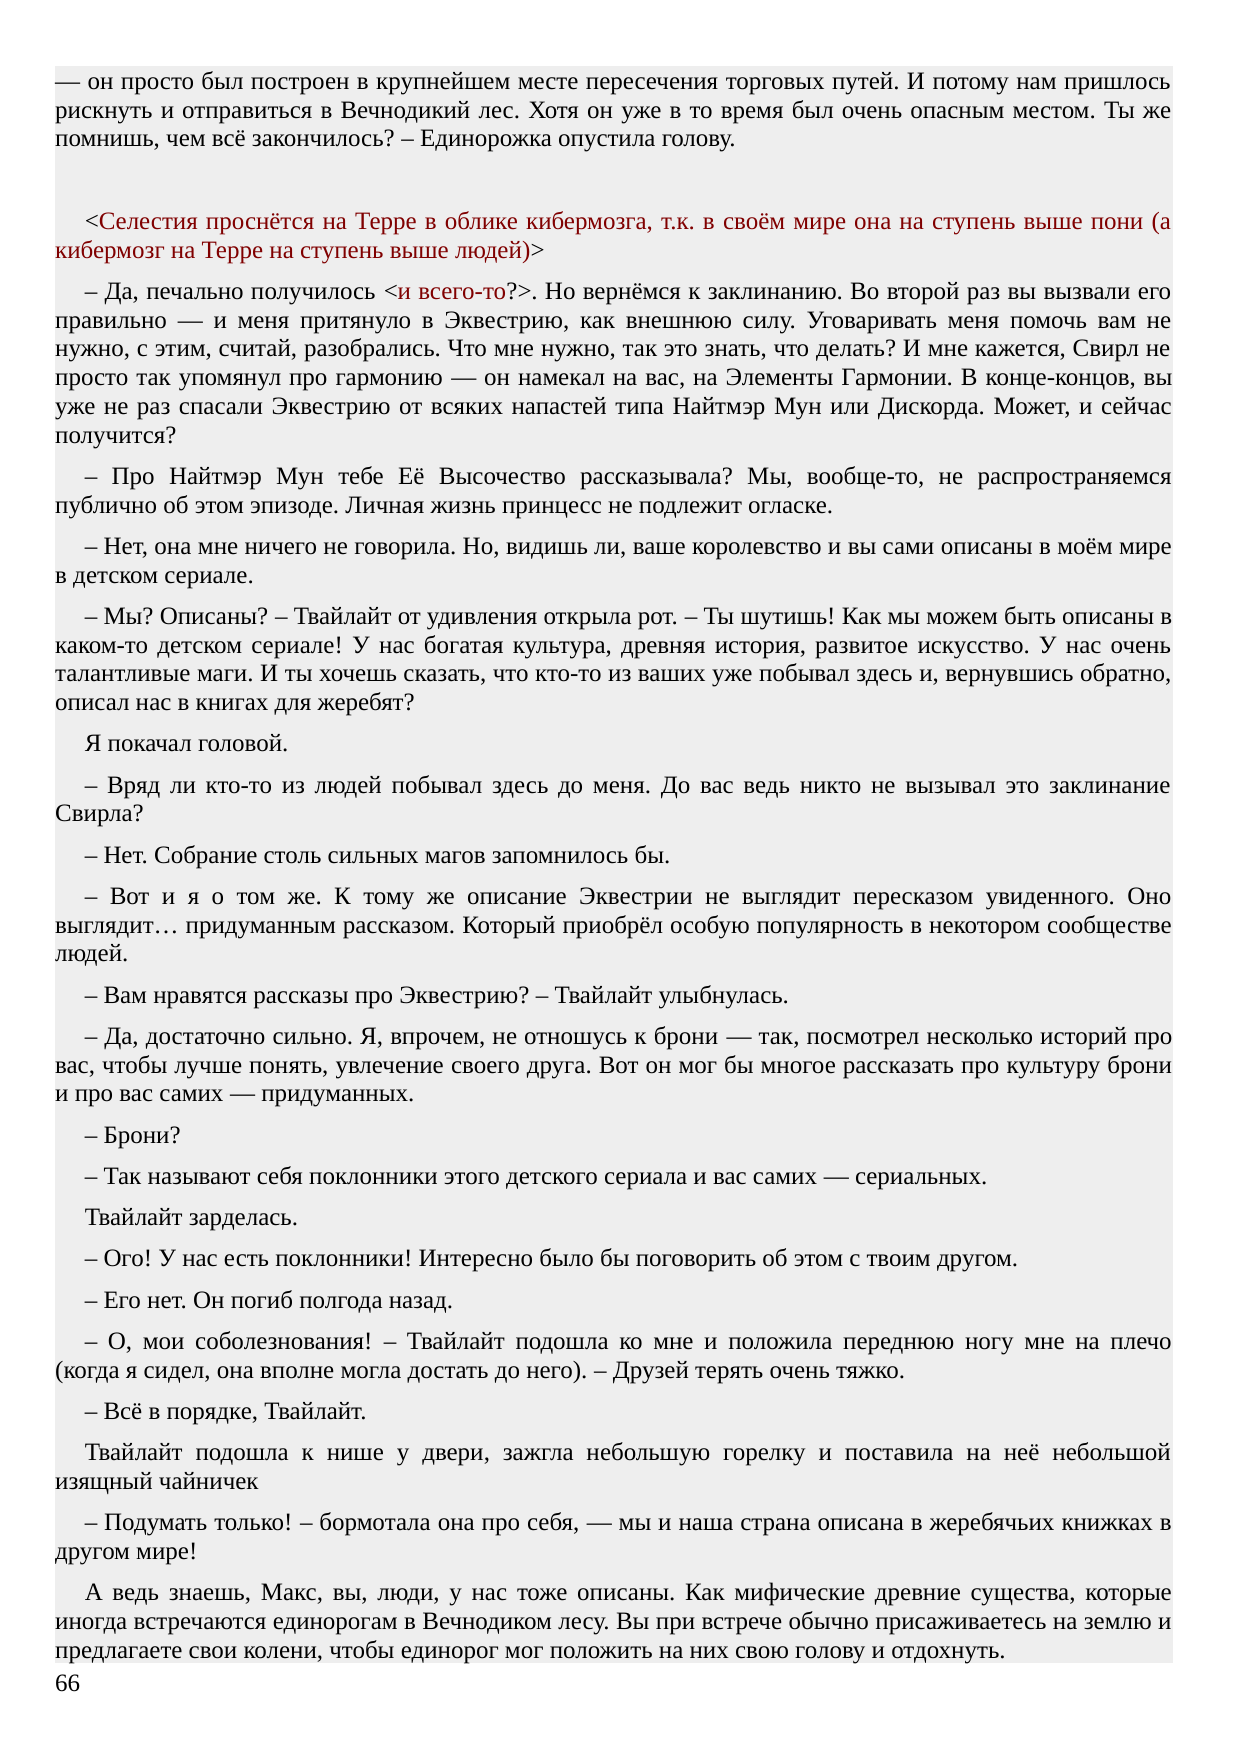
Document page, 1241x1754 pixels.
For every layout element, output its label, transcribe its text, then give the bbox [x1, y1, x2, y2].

text – Всё в порядке, Твайлайт. [55, 1396, 1173, 1425]
text – Ого! У нас есть поклонники! Интересно было бы поговорить об этом с твоим другом. [55, 1243, 1173, 1272]
text – Его нет. Он погиб полгода назад. [55, 1285, 1173, 1313]
text – Да, достаточно сильно. Я, впрочем, не отношусь к брони — так, посмотрел несколько историй про вас, чтобы лучше понять, увлечение своего друга. Вот он мог бы многое рассказать про культуру брони и про вас самих — придуманных. [55, 1021, 1173, 1107]
text – Нет, она мне ничего не говорила. Но, видишь ли, ваше королевство и вы сами описаны в моём мире в детском сериале. [55, 531, 1173, 588]
text Твайлайт зарделась. [55, 1202, 1173, 1231]
text — он просто был построен в крупнейшем месте пересечения торговых путей. И потому нам пришлось рискнуть и отправиться в Вечнодикий лес. Хотя он уже в то время был очень опасным местом. Ты же помнишь, чем всё закончилось? – Единорожка опустила голову. [55, 66, 1173, 152]
text – Подумать только! – бормотала она про себя, — мы и наша страна описана в жеребячьих книжках в другом мире! [55, 1507, 1173, 1565]
text – О, мои соболезнования! – Твайлайт подошла ко мне и положила переднюю ногу мне на плечо (когда я сидел, она вполне могла достать до него). – Друзей терять очень тяжко. [55, 1326, 1173, 1383]
text <Селестия проснётся на Терре в облике кибермозга, т.к. в своём мире она на ступень выше пони (а кибермозг на Терре на ступень выше людей)> [55, 206, 1173, 263]
text – Вот и я о том же. К тому же описание Эквестрии не выглядит пересказом увиденного. Оно выглядит… придуманным рассказом. Который приобрёл особую популярность в некотором сообществе людей. [55, 881, 1173, 967]
text – Так называют себя поклонники этого детского сериала и вас самих — сериальных. [55, 1161, 1173, 1190]
text – Вряд ли кто-то из людей побывал здесь до меня. До вас ведь никто не вызывал это заклинание Свирла? [55, 770, 1173, 827]
text – Про Найтмэр Мун тебе Её Высочество рассказывала? Мы, вообще-то, не распространяемся публично об этом эпизоде. Личная жизнь принцесс не подлежит огласке. [55, 461, 1173, 518]
text – Да, печально получилось <и всего-то?>. Но вернёмся к заклинанию. Во второй раз вы вызвали его правильно — и меня притянуло в Эквестрию, как внешнюю силу. Уговаривать меня помочь вам не нужно, с этим, считай, разобрались. Что мне нужно, так это знать, что делать? И мне кажется, Свирл не просто так упомянул про гармонию — он намекал на вас, на Элементы Гармонии. В конце-концов, вы уже не раз спасали Эквестрию от всяких напастей типа Найтмэр Мун или Дискорда. Может, и сейчас получится? [55, 276, 1173, 448]
text Я покачал головой. [55, 728, 1173, 757]
text – Брони? [55, 1120, 1173, 1148]
text – Мы? Описаны? – Твайлайт от удивления открыла рот. – Ты шутишь! Как мы можем быть описаны в каком-то детском сериале! У нас богатая культура, древняя история, развитое искусство. У нас очень талантливые маги. И ты хочешь сказать, что кто-то из ваших уже побывал здесь и, вернувшись обратно, описал нас в книгах для жеребят? [55, 601, 1173, 716]
text Твайлайт подошла к нише у двери, зажгла небольшую горелку и поставила на неё небольшой изящный чайничек [55, 1437, 1173, 1495]
text А ведь знаешь, Макс, вы, люди, у нас тоже описаны. Как мифические древние существа, которые иногда встречаются единорогам в Вечнодиком лесу. Вы при встрече обычно присаживаетесь на землю и предлагаете свои колени, чтобы единорог мог положить на них свою голову и отдохнуть. [55, 1577, 1173, 1663]
text – Нет. Собрание столь сильных магов запомнилось бы. [55, 840, 1173, 868]
text – Вам нравятся рассказы про Эквестрию? – Твайлайт улыбнулась. [55, 980, 1173, 1008]
